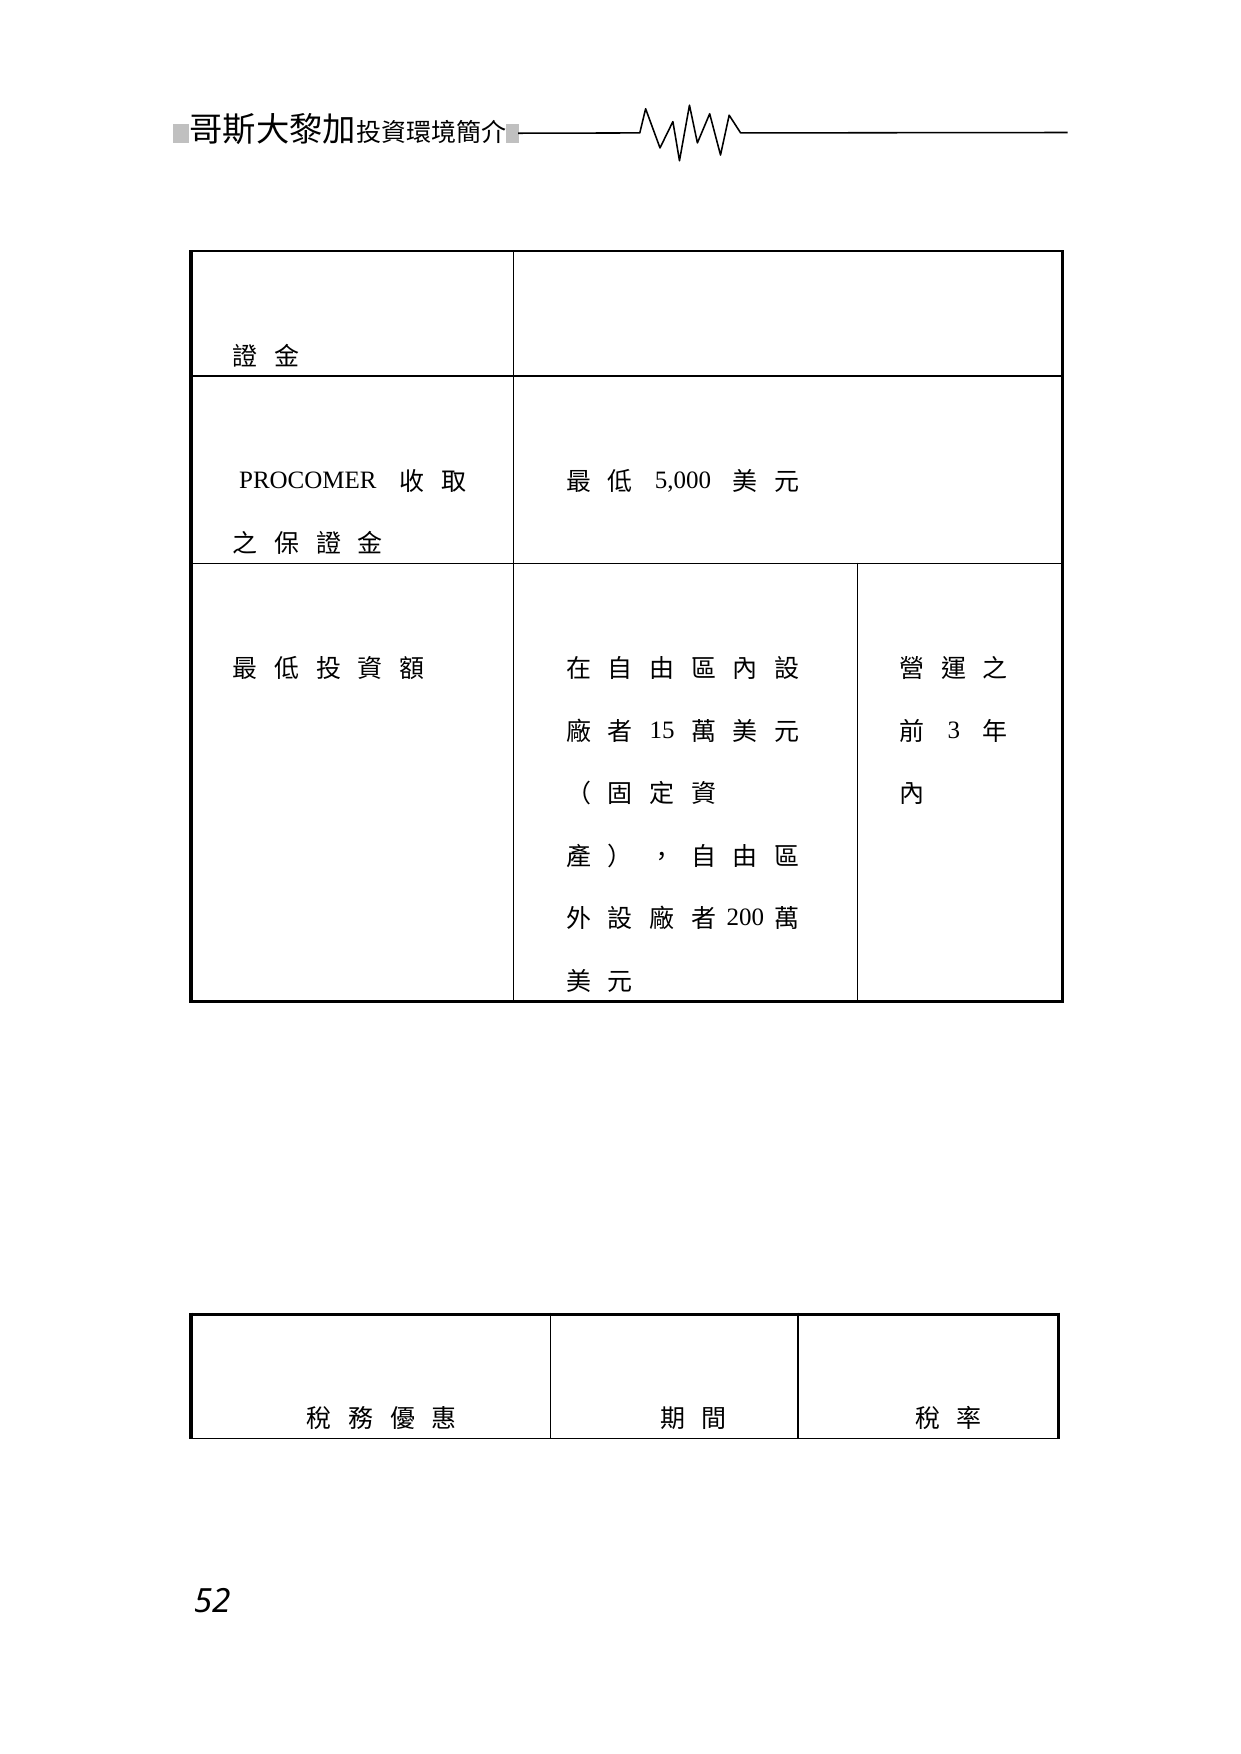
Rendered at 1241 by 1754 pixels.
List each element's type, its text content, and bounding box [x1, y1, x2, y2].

table_header 稅務優惠 [193, 1316, 550, 1438]
table_header 期間 [551, 1316, 797, 1438]
table_cell 在自由區內設廠者15萬美元（固定資產），自由區外設廠者200萬美元 [514, 564, 857, 1000]
table_cell 最低投資額 [193, 564, 513, 1000]
table_cell [514, 252, 1061, 375]
table_cell PROCOMER收取之保證金 [193, 377, 513, 563]
table_cell 最低5,000美元 [514, 377, 1061, 563]
table_cell 證金 [193, 252, 513, 375]
table_header 稅率 [799, 1316, 1057, 1438]
table_cell 營運之前3年內 [858, 564, 1061, 1000]
